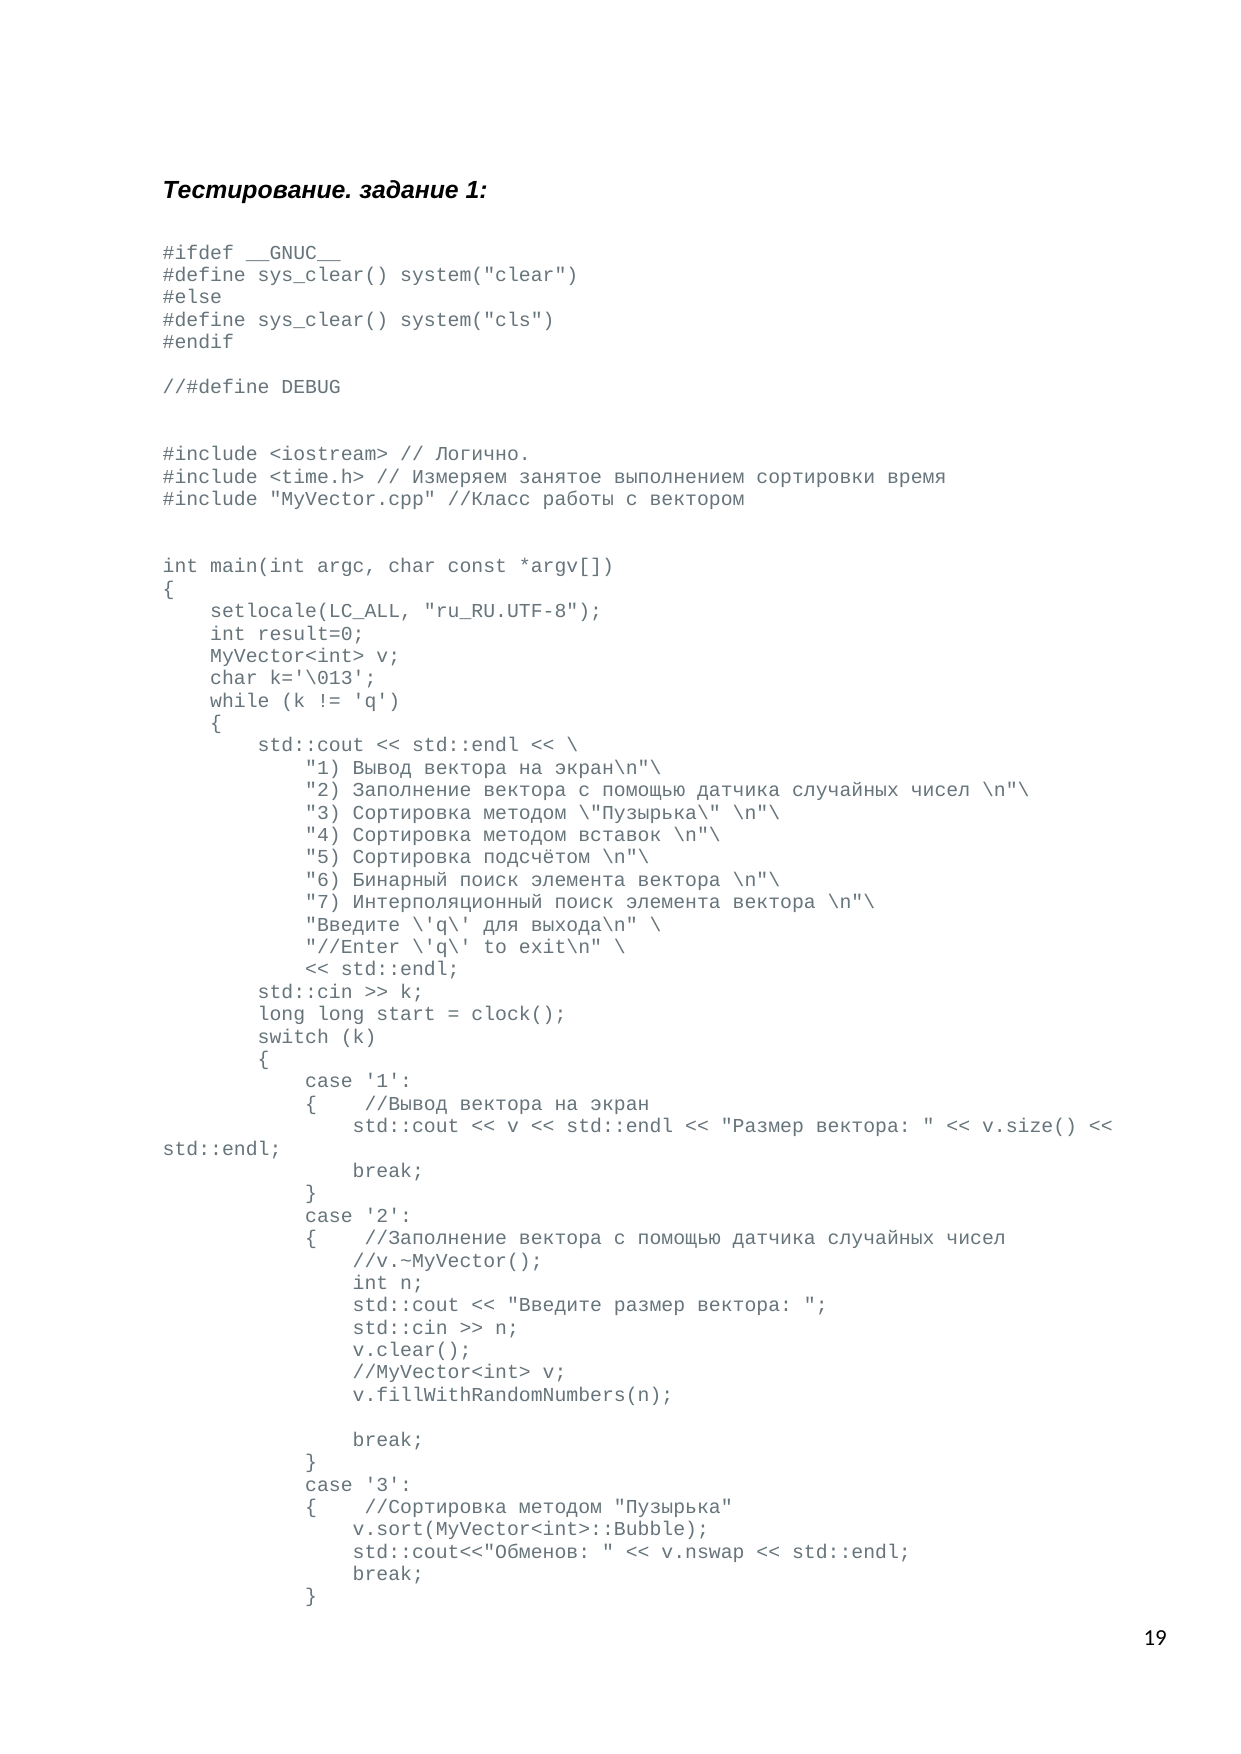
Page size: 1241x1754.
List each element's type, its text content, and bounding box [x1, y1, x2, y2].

text case '1': [162, 1071, 1166, 1094]
subtitle Тестирование. задание 1: [162, 175, 1166, 203]
text std::cout << v << std::endl << "Размер вектора: " << v.size() << std::endl; [162, 1116, 1166, 1161]
text "2) Заполнение вектора с помощью датчика случайных чисел \n"\ [162, 780, 1166, 803]
text "Введите \'q\' для выхода\n" \ [162, 914, 1166, 937]
text #define sys_clear() system("clear") [162, 265, 1166, 287]
text "3) Сортировка методом \"Пузырька\" \n"\ [162, 803, 1166, 825]
text break; [162, 1161, 1166, 1183]
text v.clear(); [162, 1340, 1166, 1362]
text #define sys_clear() system("cls") [162, 310, 1166, 332]
text int n; [162, 1273, 1166, 1295]
text //v.~MyVector(); [162, 1251, 1166, 1273]
text } [162, 1183, 1166, 1206]
text MyVector<int> v; [162, 646, 1166, 668]
text "5) Сортировка подсчётом \n"\ [162, 847, 1166, 870]
text { [162, 713, 1166, 735]
text #ifdef __GNUC__ [162, 243, 1166, 265]
text std::cout << std::endl << \ [162, 735, 1166, 758]
text int result=0; [162, 623, 1166, 646]
text { [162, 579, 1166, 601]
text std::cout << "Введите размер вектора: "; [162, 1295, 1166, 1318]
text #include <iostream> // Логично. [162, 444, 1166, 467]
text #include "MyVector.cpp" //Класс работы с вектором [162, 489, 1166, 511]
text v.fillWithRandomNumbers(n); [162, 1385, 1166, 1407]
text std::cout<<"Обменов: " << v.nswap << std::endl; [162, 1542, 1166, 1564]
text std::cin >> k; [162, 982, 1166, 1004]
text char k='\013'; [162, 668, 1166, 691]
text v.sort(MyVector<int>::Bubble); [162, 1519, 1166, 1542]
text { //Вывод вектора на экран [162, 1094, 1166, 1116]
text case '2': [162, 1206, 1166, 1228]
text break; [162, 1564, 1166, 1586]
text << std::endl; [162, 959, 1166, 982]
text "7) Интерполяционный поиск элемента вектора \n"\ [162, 892, 1166, 914]
text case '3': [162, 1474, 1166, 1497]
text //#define DEBUG [162, 377, 1166, 399]
text switch (k) [162, 1027, 1166, 1049]
text "//Enter \'q\' to exit\n" \ [162, 937, 1166, 959]
text long long start = clock(); [162, 1004, 1166, 1027]
text #include <time.h> // Измеряем занятое выполнением сортировки время [162, 467, 1166, 489]
text std::cin >> n; [162, 1318, 1166, 1340]
text break; [162, 1430, 1166, 1452]
text } [162, 1452, 1166, 1474]
text { //Заполнение вектора с помощью датчика случайных чисел [162, 1228, 1166, 1251]
text setlocale(LC_ALL, "ru_RU.UTF-8"); [162, 601, 1166, 623]
text { [162, 1049, 1166, 1071]
text #else [162, 287, 1166, 310]
text while (k != 'q') [162, 691, 1166, 713]
text "4) Сортировка методом вставок \n"\ [162, 825, 1166, 847]
text "1) Вывод вектора на экран\n"\ [162, 758, 1166, 780]
text #endif [162, 332, 1166, 355]
text //MyVector<int> v; [162, 1362, 1166, 1385]
text { //Сортировка методом "Пузырька" [162, 1497, 1166, 1519]
text } [162, 1586, 1166, 1609]
text "6) Бинарный поиск элемента вектора \n"\ [162, 870, 1166, 892]
text int main(int argc, char const *argv[]) [162, 556, 1166, 579]
